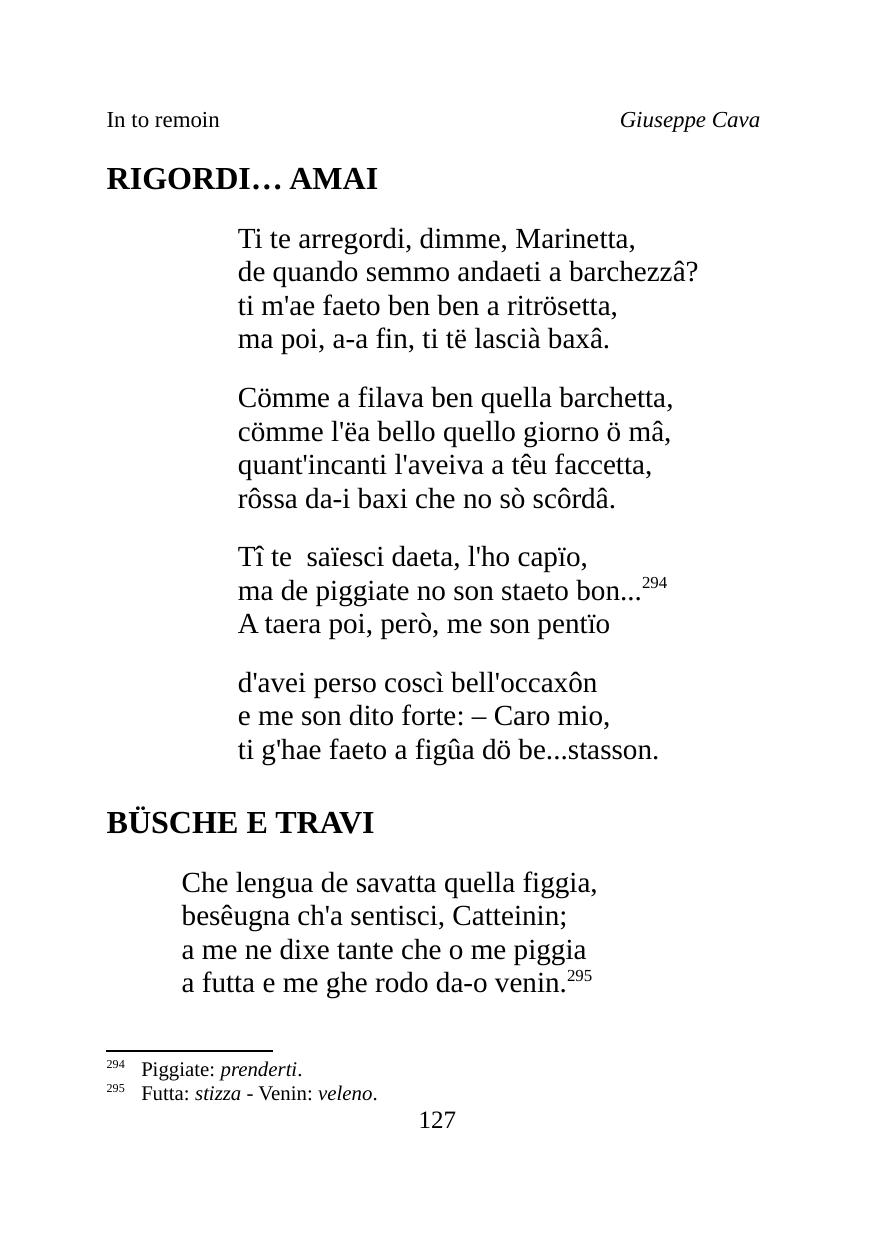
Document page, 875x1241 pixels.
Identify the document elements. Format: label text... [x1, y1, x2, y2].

text d'avei perso coscì bell'occaxôn e me son dito forte: – Caro mio, ti g'hae faeto a figûa dö be...stasson. [238, 665, 768, 766]
text Tî te saïesci daeta, l'ho capïo, ma de piggiate no son staeto bon... A taera poi, però, me son pentïo [238, 539, 768, 640]
text Piggiate: prenderti. [106, 1057, 768, 1081]
text Che lengua de savatta quella figgia, besêugna ch'a sentisci, Catteinin; a me ne dixe tante che o me piggia a futta e me ghe rodo da-o venin. [181, 865, 768, 999]
text Cömme a filava ben quella barchetta, cömme l'ëa bello quello giorno ö mâ, quant'incanti l'aveiva a têu faccetta, rôssa da-i baxi che no sò scôrdâ. [238, 380, 768, 514]
text Futta: stizza - Venin: veleno. [106, 1081, 768, 1105]
subtitle RIGORDI… AMAI [106, 159, 768, 196]
text Ti te arregordi, dimme, Marinetta, de quando semmo andaeti a barchezzâ? ti m'ae faeto ben ben a ritrösetta, ma poi, a-a fin, ti të lascià baxâ. [238, 221, 768, 355]
subtitle BÜSCHE E TRAVI [106, 803, 768, 840]
